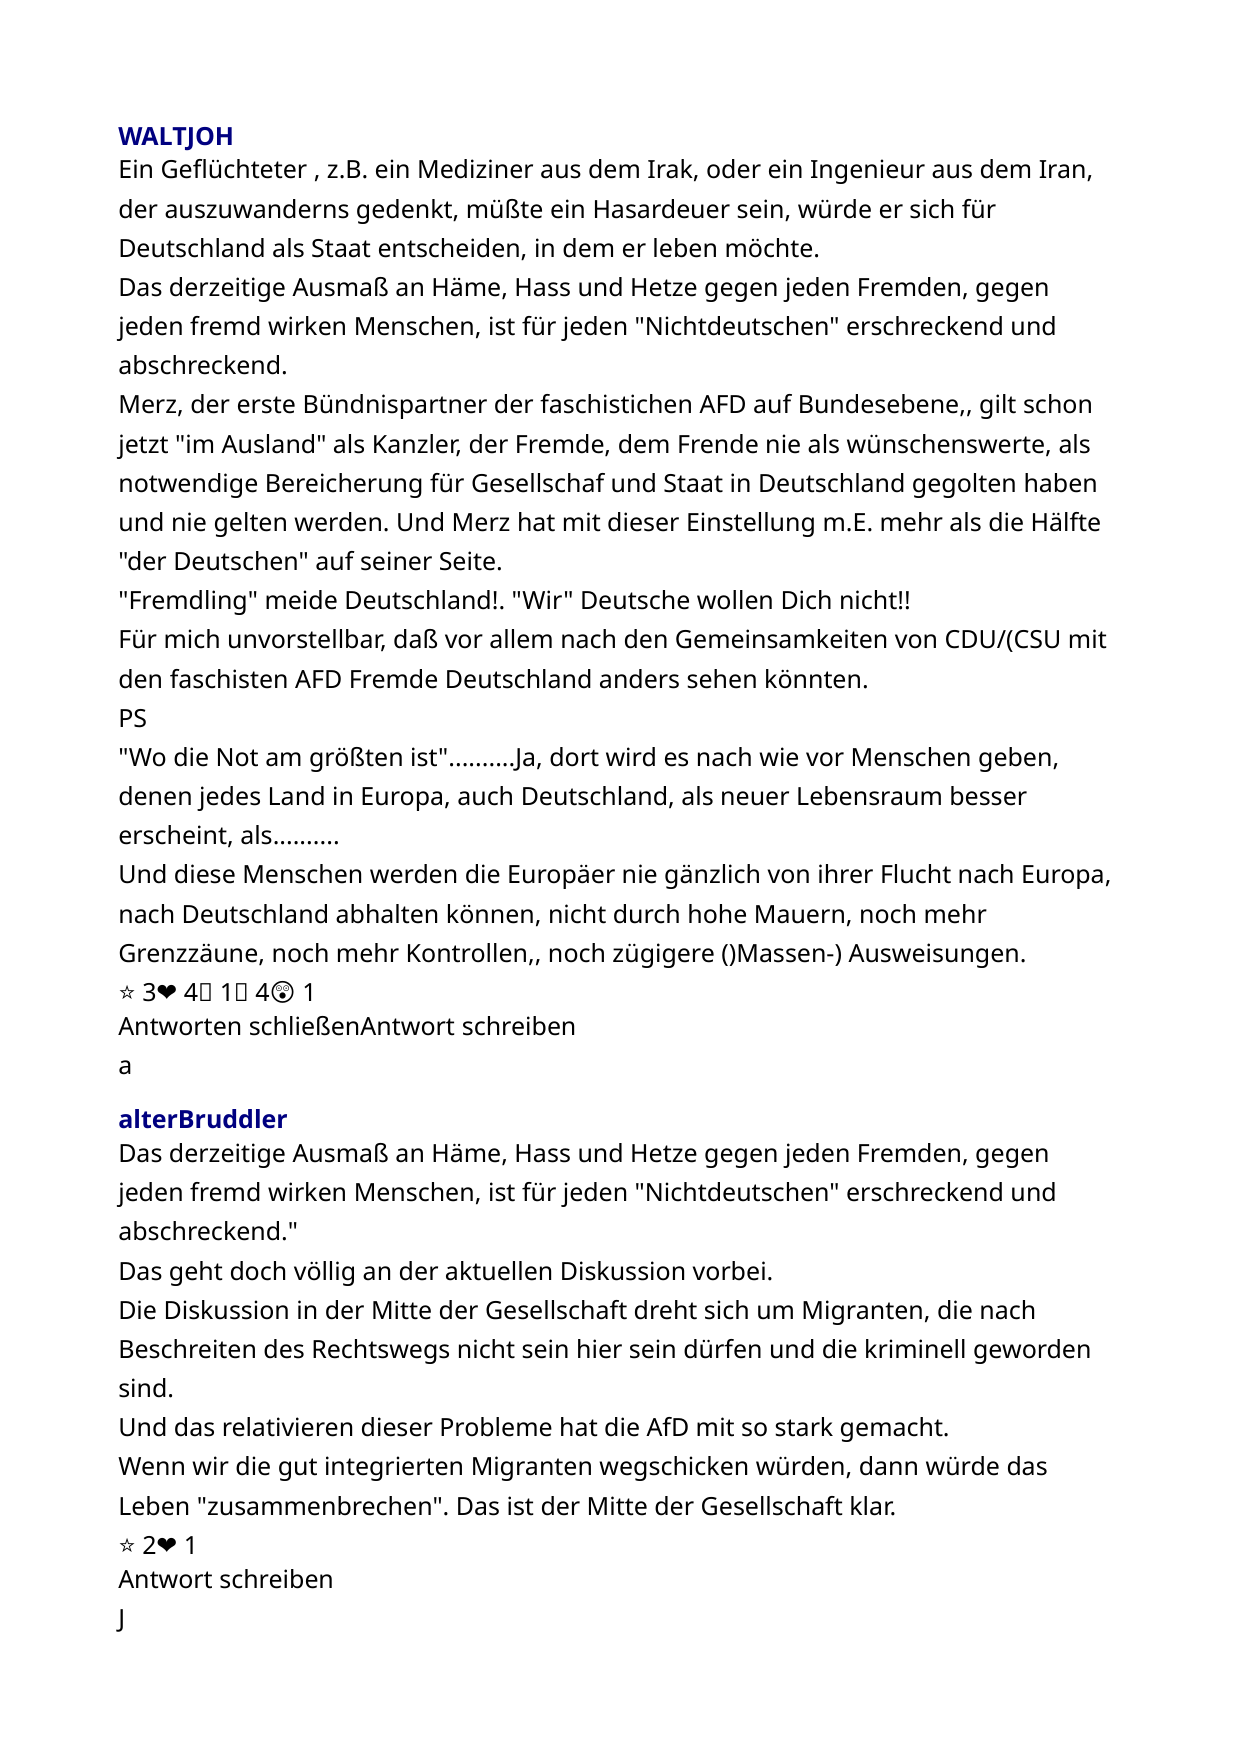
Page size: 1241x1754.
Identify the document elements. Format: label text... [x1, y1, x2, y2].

text ⭐️ 3❤️ 4🙁 1🤨 4😲 1 [118, 975, 1122, 1009]
text Das derzeitige Ausmaß an Häme, Hass und Hetze gegen jeden Fremden, gegen jeden fremd wirken Menschen, ist für jeden "Nichtdeutschen" erschreckend und abschreckend. [118, 270, 1122, 382]
text Die Diskussion in der Mitte der Gesellschaft dreht sich um Migranten, die nach Beschreiten des Rechtswegs nicht sein hier sein dürfen und die kriminell geworden sind. [118, 1292, 1122, 1405]
text a [118, 1048, 1122, 1082]
text ⭐️ 2❤️ 1 [118, 1527, 1122, 1561]
text Und diese Menschen werden die Europäer nie gänzlich von ihrer Flucht nach Europa, nach Deutschland abhalten können, nicht durch hohe Mauern, noch mehr Grenzzäune, noch mehr Kontrollen,, noch zügigere ()Massen-) Ausweisungen. [118, 857, 1122, 969]
subtitle WALTJOH [118, 118, 1122, 152]
text Das derzeitige Ausmaß an Häme, Hass und Hetze gegen jeden Fremden, gegen jeden fremd wirken Menschen, ist für jeden "Nichtdeutschen" erschreckend und abschreckend." [118, 1136, 1122, 1248]
text J [118, 1601, 1122, 1635]
text Merz, der erste Bündnispartner der faschistichen AFD auf Bundesebene,, gilt schon jetzt "im Ausland" als Kanzler, der Fremde, dem Frende nie als wünschenswerte, als notwendige Bereicherung für Gesellschaf und Staat in Deutschland gegolten haben und nie gelten werden. Und Merz hat mit dieser Einstellung m.E. mehr als die Hälfte "der Deutschen" auf seiner Seite. [118, 387, 1122, 578]
text PS [118, 701, 1122, 734]
text Antworten schließenAntwort schreiben [118, 1009, 1122, 1043]
text "Wo die Not am größten ist"..........Ja, dort wird es nach wie vor Menschen geben, denen jedes Land in Europa, auch Deutschland, als neuer Lebensraum besser erscheint, als.......... [118, 740, 1122, 852]
text Für mich unvorstellbar, daß vor allem nach den Gemeinsamkeiten von CDU/(CSU mit den faschisten AFD Fremde Deutschland anders sehen könnten. [118, 622, 1122, 695]
text Antwort schreiben [118, 1561, 1122, 1596]
subtitle alterBruddler [118, 1102, 1122, 1136]
text "Fremdling" meide Deutschland!. "Wir" Deutsche wollen Dich nicht!! [118, 583, 1122, 617]
text Und das relativieren dieser Probleme hat die AfD mit so stark gemacht. [118, 1410, 1122, 1444]
text Das geht doch völlig an der aktuellen Diskussion vorbei. [118, 1253, 1122, 1287]
text Wenn wir die gut integrierten Migranten wegschicken würden, dann würde das Leben "zusammenbrechen". Das ist der Mitte der Gesellschaft klar. [118, 1449, 1122, 1522]
text Ein Geflüchteter , z.B. ein Mediziner aus dem Irak, oder ein Ingenieur aus dem Iran, der auszuwanderns gedenkt, müßte ein Hasardeuer sein, würde er sich für Deutschland als Staat entscheiden, in dem er leben möchte. [118, 152, 1122, 264]
